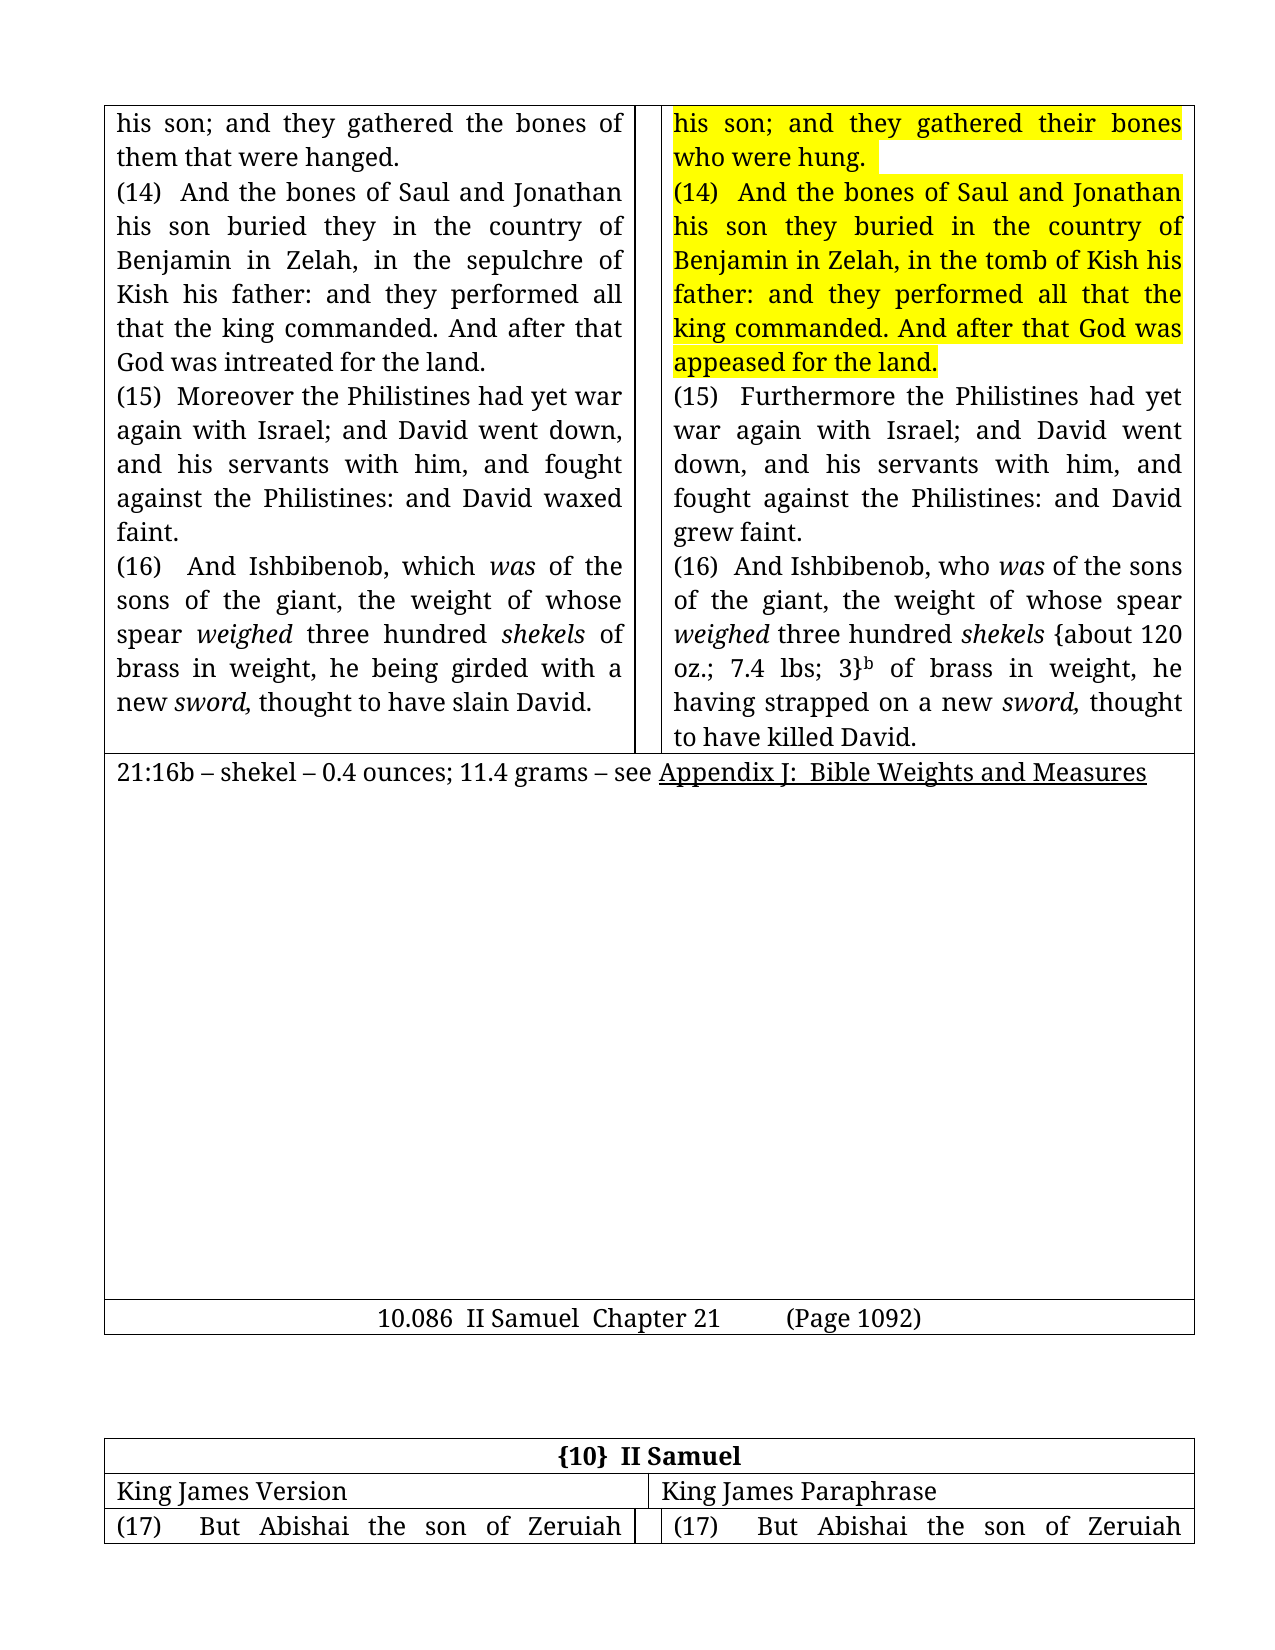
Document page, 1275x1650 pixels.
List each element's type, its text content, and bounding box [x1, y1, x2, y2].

table_cell King James Version [105, 1474, 648, 1508]
table_cell King James Paraphrase [649, 1474, 1194, 1508]
table_cell [636, 106, 661, 753]
table_cell his son; and they gathered the bones of them that were hanged. (14) And the bones of Saul and Jonathan his son buried they in the country of Benjamin in Zelah, in the sepulchre of Kish his father: and they performed all that the king commanded. And after that God was intreated for the land. (15) Moreover the Philistines had yet war again with Israel; and David went down, and his servants with him, and fought against the Philistines: and David waxed faint. (16) And Ishbibenob, which was of the sons of the giant, the weight of whose spear weighed three hundred shekels of brass in weight, he being girded with a new sword, thought to have slain David. [105, 106, 634, 753]
table_header {10} II Samuel [105, 1439, 1194, 1473]
table_cell his son; and they gathered their bones who were hung. (14) And the bones of Saul and Jonathan his son they buried in the country of Benjamin in Zelah, in the tomb of Kish his father: and they performed all that the king commanded. And after that God was appeased for the land. (15) Furthermore the Philistines had yet war again with Israel; and David went down, and his servants with him, and fought against the Philistines: and David grew faint. (16) And Ishbibenob, who was of the sons of the giant, the weight of whose spear weighed three hundred shekels {about 120 oz.; 7.4 lbs; 3}b of brass in weight, he having strapped on a new sword, thought to have killed David. [662, 106, 1194, 753]
table_cell 21:16b – shekel – 0.4 ounces; 11.4 grams – see Appendix J: Bible Weights and Measures [105, 754, 1194, 1299]
table_cell [636, 1509, 661, 1543]
table_cell (17) But Abishai the son of Zeruiah [662, 1509, 1194, 1543]
table_cell 10.086 II Samuel Chapter 21 (Page 1092) [105, 1300, 1194, 1334]
table_cell (17) But Abishai the son of Zeruiah [105, 1509, 634, 1543]
